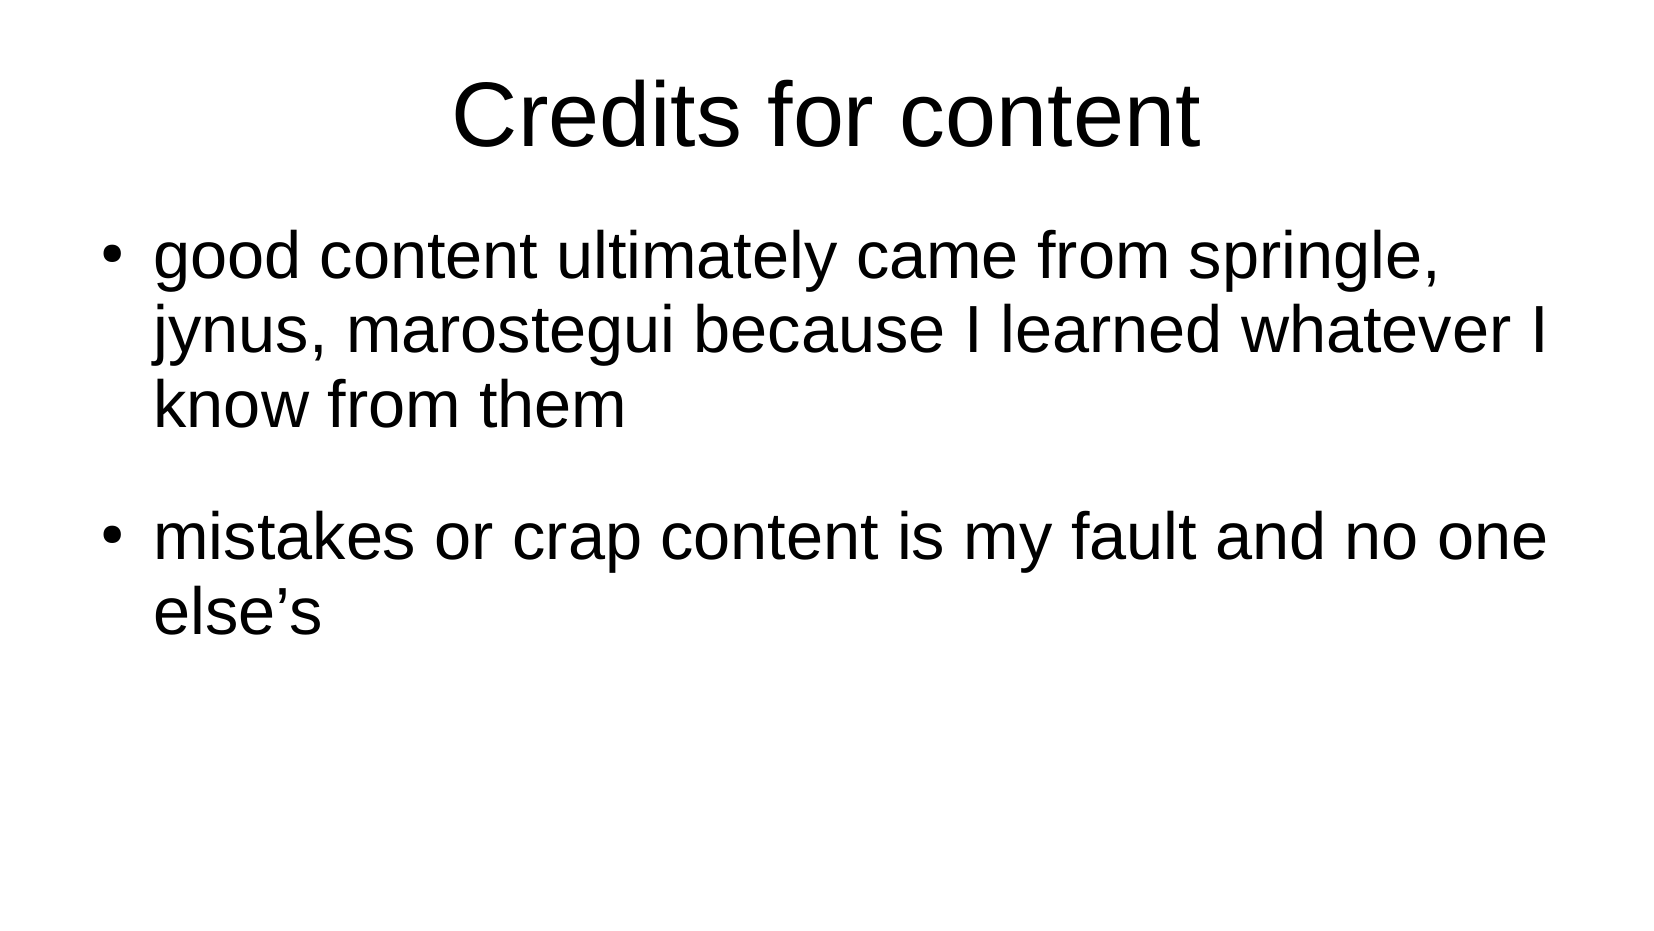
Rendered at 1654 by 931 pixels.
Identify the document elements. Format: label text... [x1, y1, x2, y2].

list mistakes or crap content is my fault and no one else’s [82, 499, 1571, 757]
title Credits for content [82, 37, 1571, 193]
list good content ultimately came from springle, jynus, marostegui because I learned whatever I know from them [82, 217, 1571, 475]
